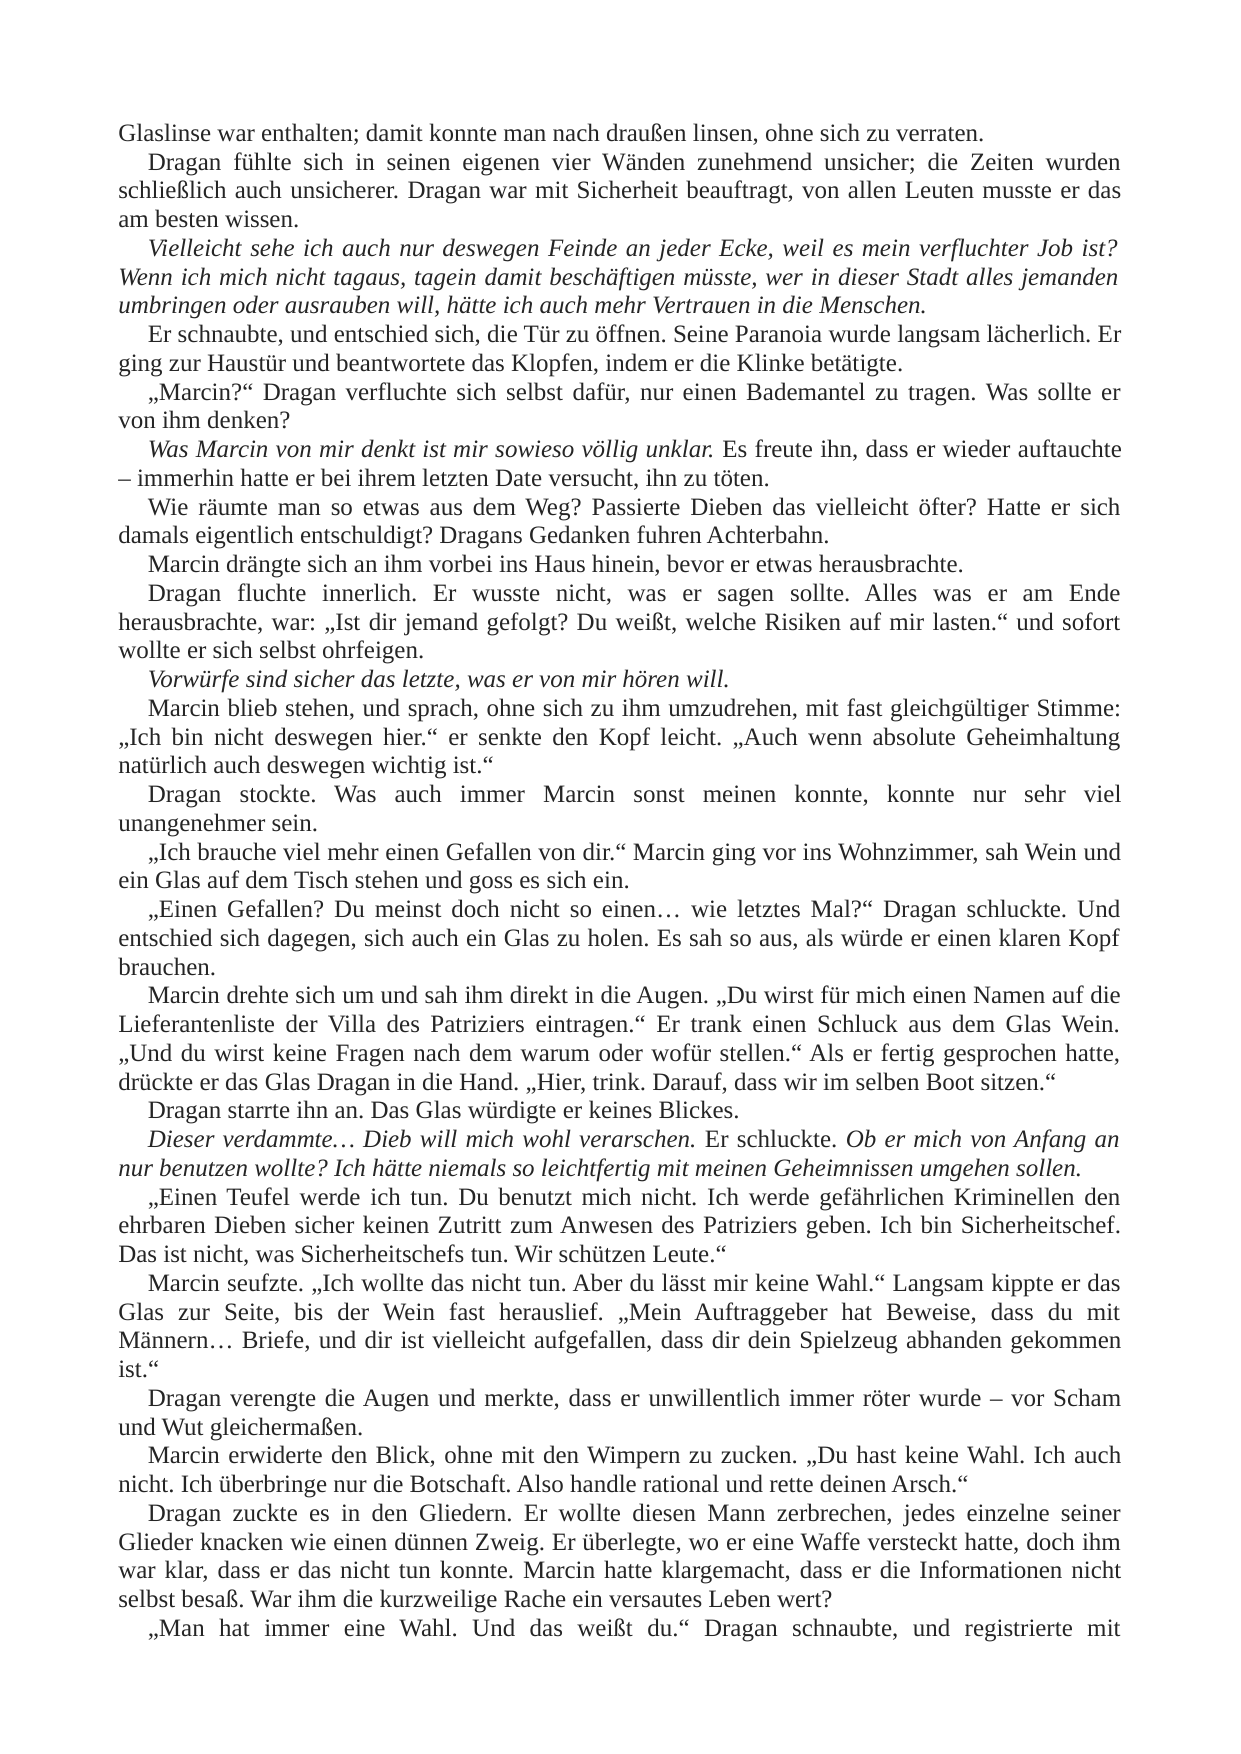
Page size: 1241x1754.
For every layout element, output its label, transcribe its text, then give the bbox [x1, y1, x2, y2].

text Dragan verengte die Augen und merkte, dass er unwillentlich immer röter wurde – vor Scham und Wut gleichermaßen. [118, 1383, 1122, 1441]
text „Ich brauche viel mehr einen Gefallen von dir.“ Marcin ging vor ins Wohnzimmer, sah Wein und ein Glas auf dem Tisch stehen und goss es sich ein. [118, 837, 1122, 894]
text Dragan stockte. Was auch immer Marcin sonst meinen konnte, konnte nur sehr viel unangenehmer sein. [118, 779, 1122, 837]
text Glaslinse war enthalten; damit konnte man nach draußen linsen, ohne sich zu verraten. [118, 118, 1122, 147]
text Dragan fühlte sich in seinen eigenen vier Wänden zunehmend unsicher; die Zeiten wurden schließlich auch unsicherer. Dragan war mit Sicherheit beauftragt, von allen Leuten musste er das am besten wissen. [118, 147, 1122, 233]
text Vielleicht sehe ich auch nur deswegen Feinde an jeder Ecke, weil es mein verfluchter Job ist? Wenn ich mich nicht tagaus, tagein damit beschäftigen müsste, wer in dieser Stadt alles jemanden umbringen oder ausrauben will, hätte ich auch mehr Vertrauen in die Menschen. [118, 233, 1122, 319]
text Marcin seufzte. „Ich wollte das nicht tun. Aber du lässt mir keine Wahl.“ Langsam kippte er das Glas zur Seite, bis der Wein fast herauslief. „Mein Auftraggeber hat Beweise, dass du mit Männern… Briefe, und dir ist vielleicht aufgefallen, dass dir dein Spielzeug abhanden gekommen ist.“ [118, 1268, 1122, 1383]
text Marcin erwiderte den Blick, ohne mit den Wimpern zu zucken. „Du hast keine Wahl. Ich auch nicht. Ich überbringe nur die Botschaft. Also handle rational und rette deinen Arsch.“ [118, 1441, 1122, 1498]
text „Marcin?“ Dragan verfluchte sich selbst dafür, nur einen Bademantel zu tragen. Was sollte er von ihm denken? [118, 377, 1122, 434]
text Marcin blieb stehen, und sprach, ohne sich zu ihm umzudrehen, mit fast gleichgültiger Stimme: „Ich bin nicht deswegen hier.“ er senkte den Kopf leicht. „Auch wenn absolute Geheimhaltung natürlich auch deswegen wichtig ist.“ [118, 693, 1122, 779]
text Dragan starrte ihn an. Das Glas würdigte er keines Blickes. [118, 1096, 1122, 1124]
text Dragan fluchte innerlich. Er wusste nicht, was er sagen sollte. Alles was er am Ende herausbrachte, war: „Ist dir jemand gefolgt? Du weißt, welche Risiken auf mir lasten.“ und sofort wollte er sich selbst ohrfeigen. [118, 578, 1122, 664]
text „Man hat immer eine Wahl. Und das weißt du.“ Dragan schnaubte, und registrierte mit [118, 1613, 1122, 1642]
text Marcin drängte sich an ihm vorbei ins Haus hinein, bevor er etwas herausbrachte. [118, 549, 1122, 578]
text Vorwürfe sind sicher das letzte, was er von mir hören will. [118, 664, 1122, 693]
text „Einen Teufel werde ich tun. Du benutzt mich nicht. Ich werde gefährlichen Kriminellen den ehrbaren Dieben sicher keinen Zutritt zum Anwesen des Patriziers geben. Ich bin Sicherheitschef. Das ist nicht, was Sicherheitschefs tun. Wir schützen Leute.“ [118, 1182, 1122, 1268]
text Er schnaubte, und entschied sich, die Tür zu öffnen. Seine Paranoia wurde langsam lächerlich. Er ging zur Haustür und beantwortete das Klopfen, indem er die Klinke betätigte. [118, 319, 1122, 377]
text Wie räumte man so etwas aus dem Weg? Passierte Dieben das vielleicht öfter? Hatte er sich damals eigentlich entschuldigt? Dragans Gedanken fuhren Achterbahn. [118, 492, 1122, 549]
text „Einen Gefallen? Du meinst doch nicht so einen… wie letztes Mal?“ Dragan schluckte. Und entschied sich dagegen, sich auch ein Glas zu holen. Es sah so aus, als würde er einen klaren Kopf brauchen. [118, 894, 1122, 981]
text Marcin drehte sich um und sah ihm direkt in die Augen. „Du wirst für mich einen Namen auf die Lieferantenliste der Villa des Patriziers eintragen.“ Er trank einen Schluck aus dem Glas Wein. „Und du wirst keine Fragen nach dem warum oder wofür stellen.“ Als er fertig gesprochen hatte, drückte er das Glas Dragan in die Hand. „Hier, trink. Darauf, dass wir im selben Boot sitzen.“ [118, 981, 1122, 1096]
text Was Marcin von mir denkt ist mir sowieso völlig unklar. Es freute ihn, dass er wieder auftauchte – immerhin hatte er bei ihrem letzten Date versucht, ihn zu töten. [118, 434, 1122, 492]
text Dieser verdammte… Dieb will mich wohl verarschen. Er schluckte. Ob er mich von Anfang an nur benutzen wollte? Ich hätte niemals so leichtfertig mit meinen Geheimnissen umgehen sollen. [118, 1124, 1122, 1182]
text Dragan zuckte es in den Gliedern. Er wollte diesen Mann zerbrechen, jedes einzelne seiner Glieder knacken wie einen dünnen Zweig. Er überlegte, wo er eine Waffe versteckt hatte, doch ihm war klar, dass er das nicht tun konnte. Marcin hatte klargemacht, dass er die Informationen nicht selbst besaß. War ihm die kurzweilige Rache ein versautes Leben wert? [118, 1498, 1122, 1613]
